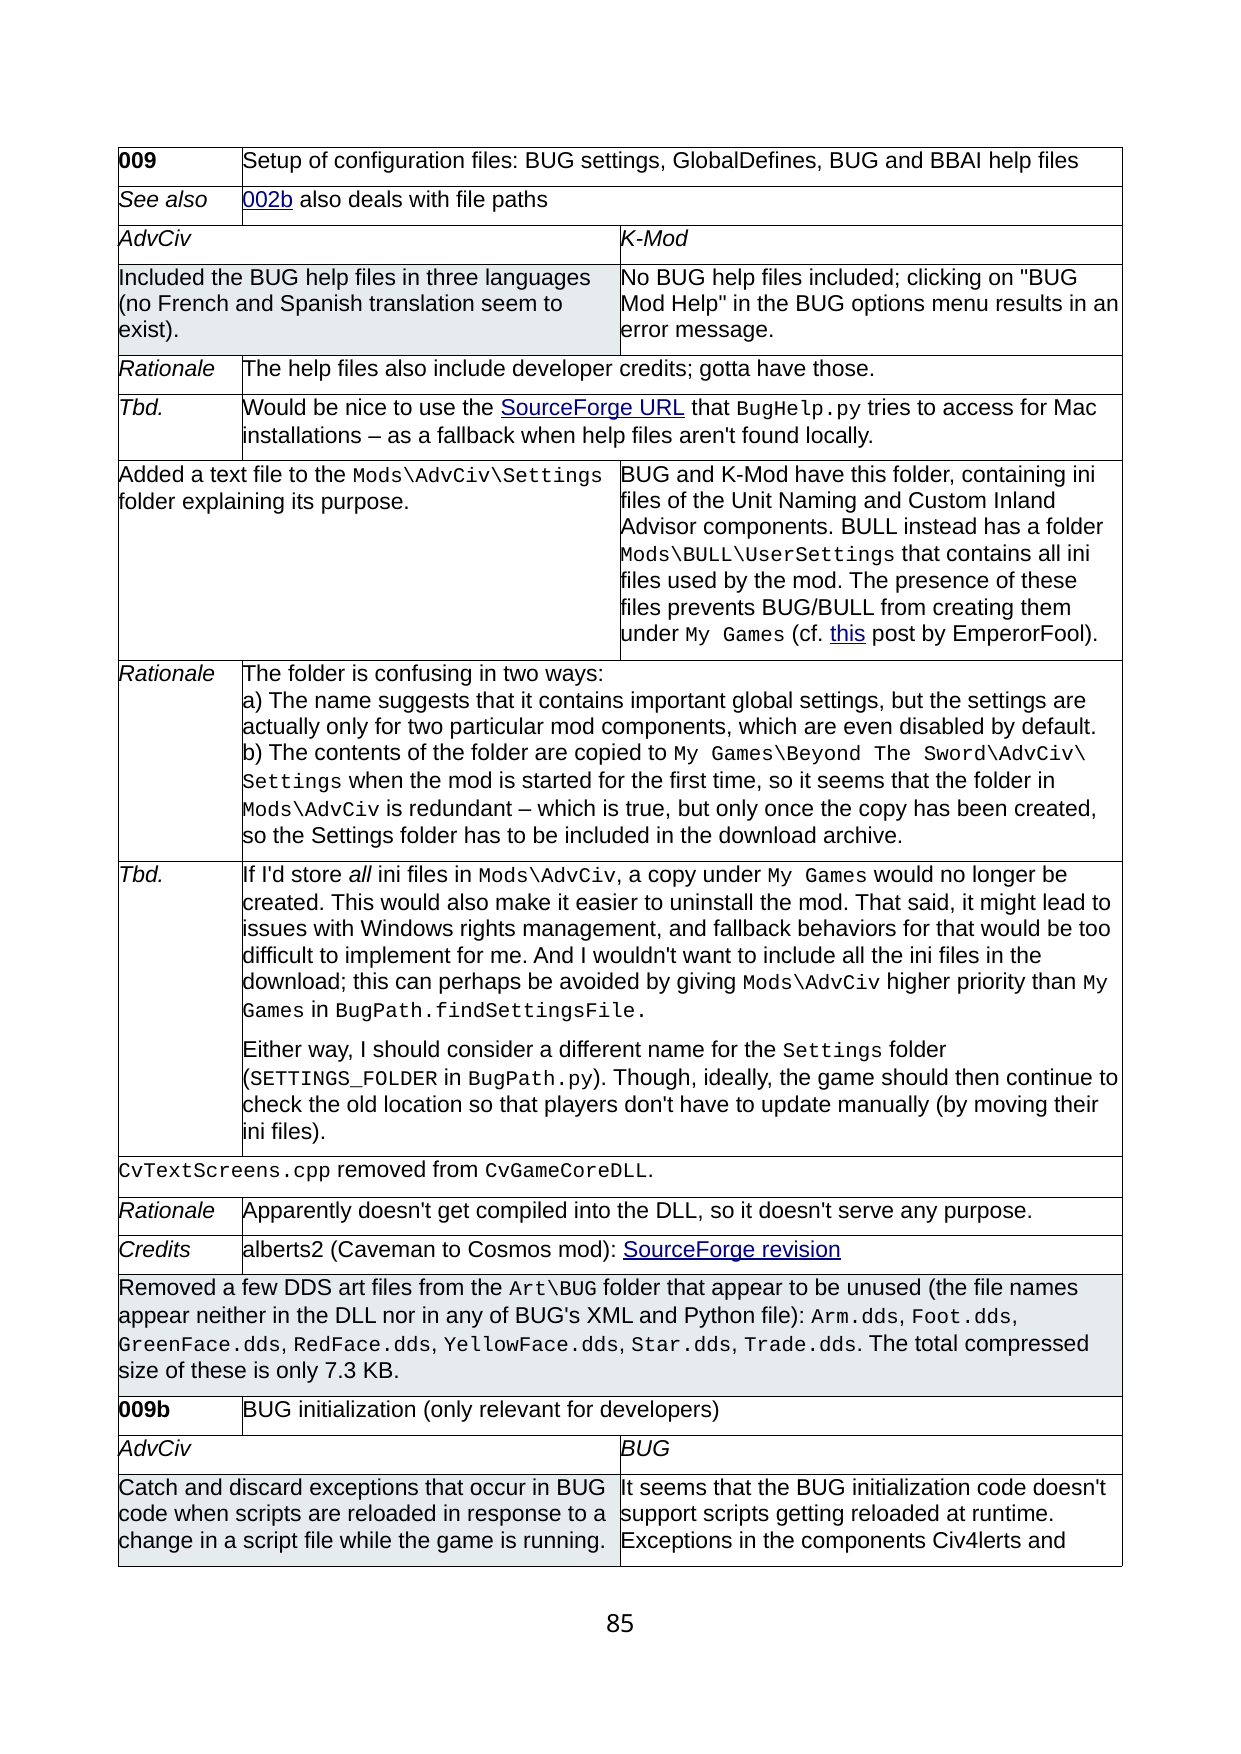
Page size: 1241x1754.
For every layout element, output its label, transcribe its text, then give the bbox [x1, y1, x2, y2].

table_cell Would be nice to use the SourceForge URL that BugHelp.py tries to access for Mac installations – as a fallback when help files aren't found locally. [243, 395, 1122, 460]
table_cell The help files also include developer credits; gotta have those. [243, 356, 1122, 394]
table_cell AdvCiv [119, 1436, 620, 1474]
table_cell Catch and discard exceptions that occur in BUG code when scripts are reloaded in response to a change in a script file while the game is running. [119, 1475, 620, 1566]
table_cell BUG initialization (only relevant for developers) [243, 1397, 1122, 1435]
table_cell Added a text file to the Mods\AdvCiv\Settings folder explaining its purpose. [119, 461, 620, 660]
table_cell Rationale [119, 661, 242, 861]
table_cell K-Mod [621, 226, 1122, 263]
table_cell Tbd. [119, 862, 242, 1156]
table_cell Rationale [119, 1198, 242, 1235]
table_header 009 [119, 148, 242, 186]
table_cell Included the BUG help files in three languages (no French and Spanish translation seem to exist). [119, 265, 620, 355]
table_cell Rationale [119, 356, 242, 394]
table_cell If I'd store all ini files in Mods\AdvCiv, a copy under My Games would no longer be created. This would also make it easier to uninstall the mod. That said, it might lead to issues with Windows rights management, and fallback behaviors for that would be too difficult to implement for me. And I wouldn't want to include all the ini files in the download; this can perhaps be avoided by giving Mods\AdvCiv higher priority than My Games in BugPath.findSettingsFile. Either way, I should consider a different name for the Settings folder (SETTINGS_FOLDER in BugPath.py). Though, ideally, the game should then continue to check the old location so that players don't have to update manually (by moving their ini files). [243, 862, 1122, 1156]
table_cell Removed a few DDS art files from the Art\BUG folder that appear to be unused (the file names appear neither in the DLL nor in any of BUG's XML and Python file): Arm.dds, Foot.dds, GreenFace.dds, RedFace.dds, YellowFace.dds, Star.dds, Trade.dds. The total compressed size of these is only 7.3 KB. [119, 1275, 1122, 1396]
table_cell BUG [621, 1436, 1122, 1474]
table_cell No BUG help files included; clicking on "BUG Mod Help" in the BUG options menu results in an error message. [621, 265, 1122, 355]
table_cell See also [119, 187, 242, 224]
table_header Setup of configuration files: BUG settings, GlobalDefines, BUG and BBAI help files [243, 148, 1122, 186]
table_cell AdvCiv [119, 226, 620, 263]
table_cell CvTextScreens.cpp removed from CvGameCoreDLL. [119, 1157, 1122, 1197]
table_cell Apparently doesn't get compiled into the DLL, so it doesn't serve any purpose. [243, 1198, 1122, 1235]
table_cell 002b also deals with file paths [243, 187, 1122, 224]
table_cell The folder is confusing in two ways: a) The name suggests that it contains important global settings, but the settings are actually only for two particular mod components, which are even disabled by default. b) The contents of the folder are copied to My Games\Beyond The Sword\AdvCiv\Settings when the mod is started for the first time, so it seems that the folder in Mods\AdvCiv is redundant – which is true, but only once the copy has been created, so the Settings folder has to be included in the download archive. [243, 661, 1122, 861]
table_cell It seems that the BUG initialization code doesn't support scripts getting reloaded at runtime. Exceptions in the components Civ4lerts and [621, 1475, 1122, 1566]
table_cell Credits [119, 1236, 242, 1274]
table_cell 009b [119, 1397, 242, 1435]
table_cell alberts2 (Caveman to Cosmos mod): SourceForge revision [243, 1236, 1122, 1274]
table_cell BUG and K-Mod have this folder, containing ini files of the Unit Naming and Custom Inland Advisor components. BULL instead has a folder Mods\BULL\UserSettings that contains all ini files used by the mod. The presence of these files prevents BUG/BULL from creating them under My Games (cf. this post by EmperorFool). [621, 461, 1122, 660]
table_cell Tbd. [119, 395, 242, 460]
